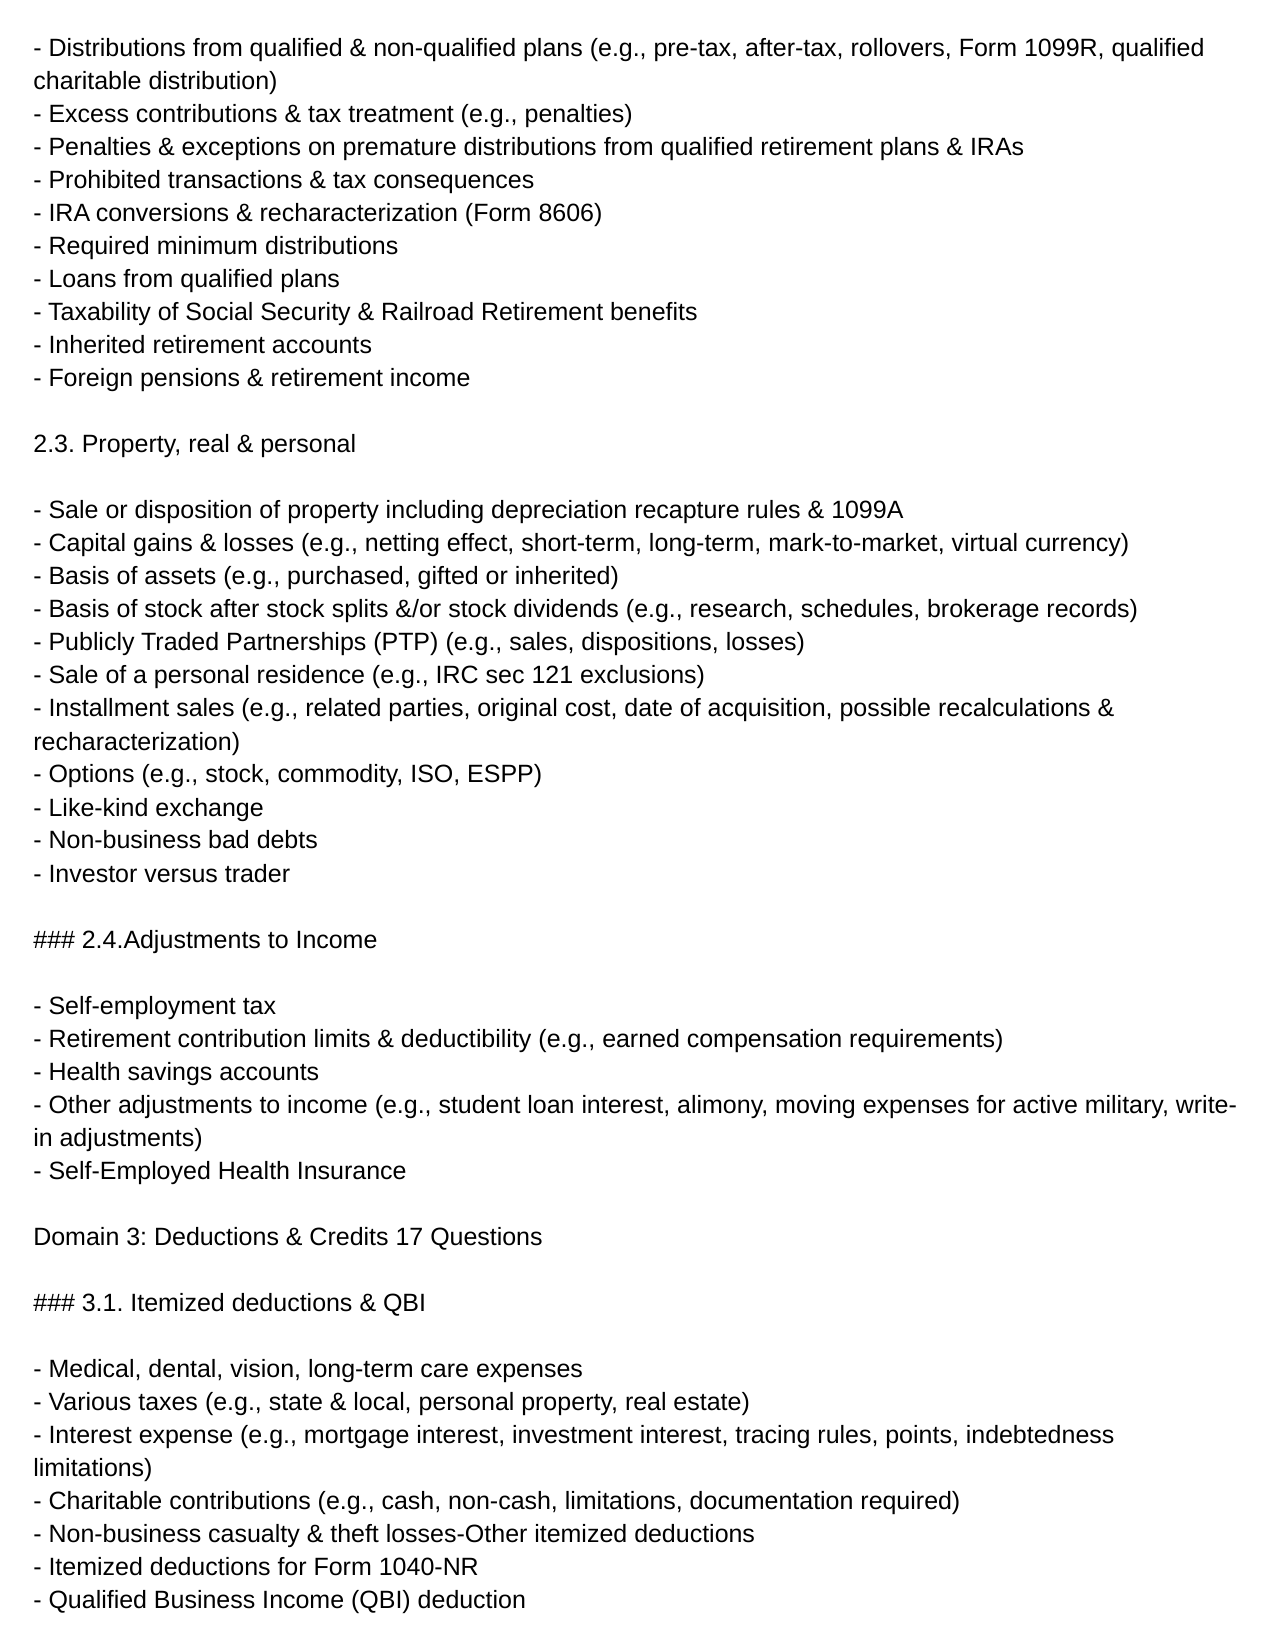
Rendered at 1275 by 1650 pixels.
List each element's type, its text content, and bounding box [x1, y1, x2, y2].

text - Medical, dental, vision, long-term care expenses [33, 1354, 1242, 1383]
text Domain 3: Deductions & Credits 17 Questions [33, 1222, 1242, 1251]
text - Qualified Business Income (QBI) deduction [33, 1585, 1242, 1614]
text - Other adjustments to income (e.g., student loan interest, alimony, moving expenses for active military, write-in adjustments) [33, 1090, 1242, 1151]
text - Basis of stock after stock splits &/or stock dividends (e.g., research, schedules, brokerage records) [33, 594, 1242, 623]
text - Investor versus trader [33, 858, 1242, 887]
text - Loans from qualified plans [33, 264, 1242, 293]
text - Retirement contribution limits & deductibility (e.g., earned compensation requirements) [33, 1024, 1242, 1052]
text - Interest expense (e.g., mortgage interest, investment interest, tracing rules, points, indebtedness limitations) [33, 1420, 1242, 1482]
text - Publicly Traded Partnerships (PTP) (e.g., sales, dispositions, losses) [33, 627, 1242, 656]
text - Itemized deductions for Form 1040-NR [33, 1552, 1242, 1581]
text - Self-employment tax [33, 991, 1242, 1019]
text - Non-business bad debts [33, 826, 1242, 854]
text - Prohibited transactions & tax consequences [33, 165, 1242, 194]
text - IRA conversions & recharacterization (Form 8606) [33, 198, 1242, 227]
text 2.3. Property, real & personal [33, 429, 1242, 458]
text - Options (e.g., stock, commodity, ISO, ESPP) [33, 759, 1242, 788]
text - Required minimum distributions [33, 231, 1242, 260]
text - Sale or disposition of property including depreciation recapture rules & 1099A [33, 495, 1242, 524]
text - Taxability of Social Security & Railroad Retirement benefits [33, 297, 1242, 326]
text - Installment sales (e.g., related parties, original cost, date of acquisition, possible recalculations & recharacterization) [33, 693, 1242, 755]
text ### 3.1. Itemized deductions & QBI [33, 1288, 1242, 1317]
text - Charitable contributions (e.g., cash, non-cash, limitations, documentation required) [33, 1486, 1242, 1515]
text - Basis of assets (e.g., purchased, gifted or inherited) [33, 561, 1242, 590]
text - Distributions from qualified & non-qualified plans (e.g., pre-tax, after-tax, rollovers, Form 1099R, qualified charitable distribution) [33, 33, 1242, 95]
text - Like-kind exchange [33, 792, 1242, 821]
text - Self-Employed Health Insurance [33, 1156, 1242, 1184]
text ### 2.4.Adjustments to Income [33, 924, 1242, 953]
text - Sale of a personal residence (e.g., IRC sec 121 exclusions) [33, 660, 1242, 689]
text - Inherited retirement accounts [33, 330, 1242, 359]
text - Various taxes (e.g., state & local, personal property, real estate) [33, 1387, 1242, 1416]
text - Excess contributions & tax treatment (e.g., penalties) [33, 99, 1242, 128]
text - Non-business casualty & theft losses-Other itemized deductions [33, 1519, 1242, 1548]
text - Penalties & exceptions on premature distributions from qualified retirement plans & IRAs [33, 132, 1242, 161]
text - Capital gains & losses (e.g., netting effect, short-term, long-term, mark-to-market, virtual currency) [33, 528, 1242, 557]
text - Health savings accounts [33, 1057, 1242, 1085]
text - Foreign pensions & retirement income [33, 363, 1242, 392]
